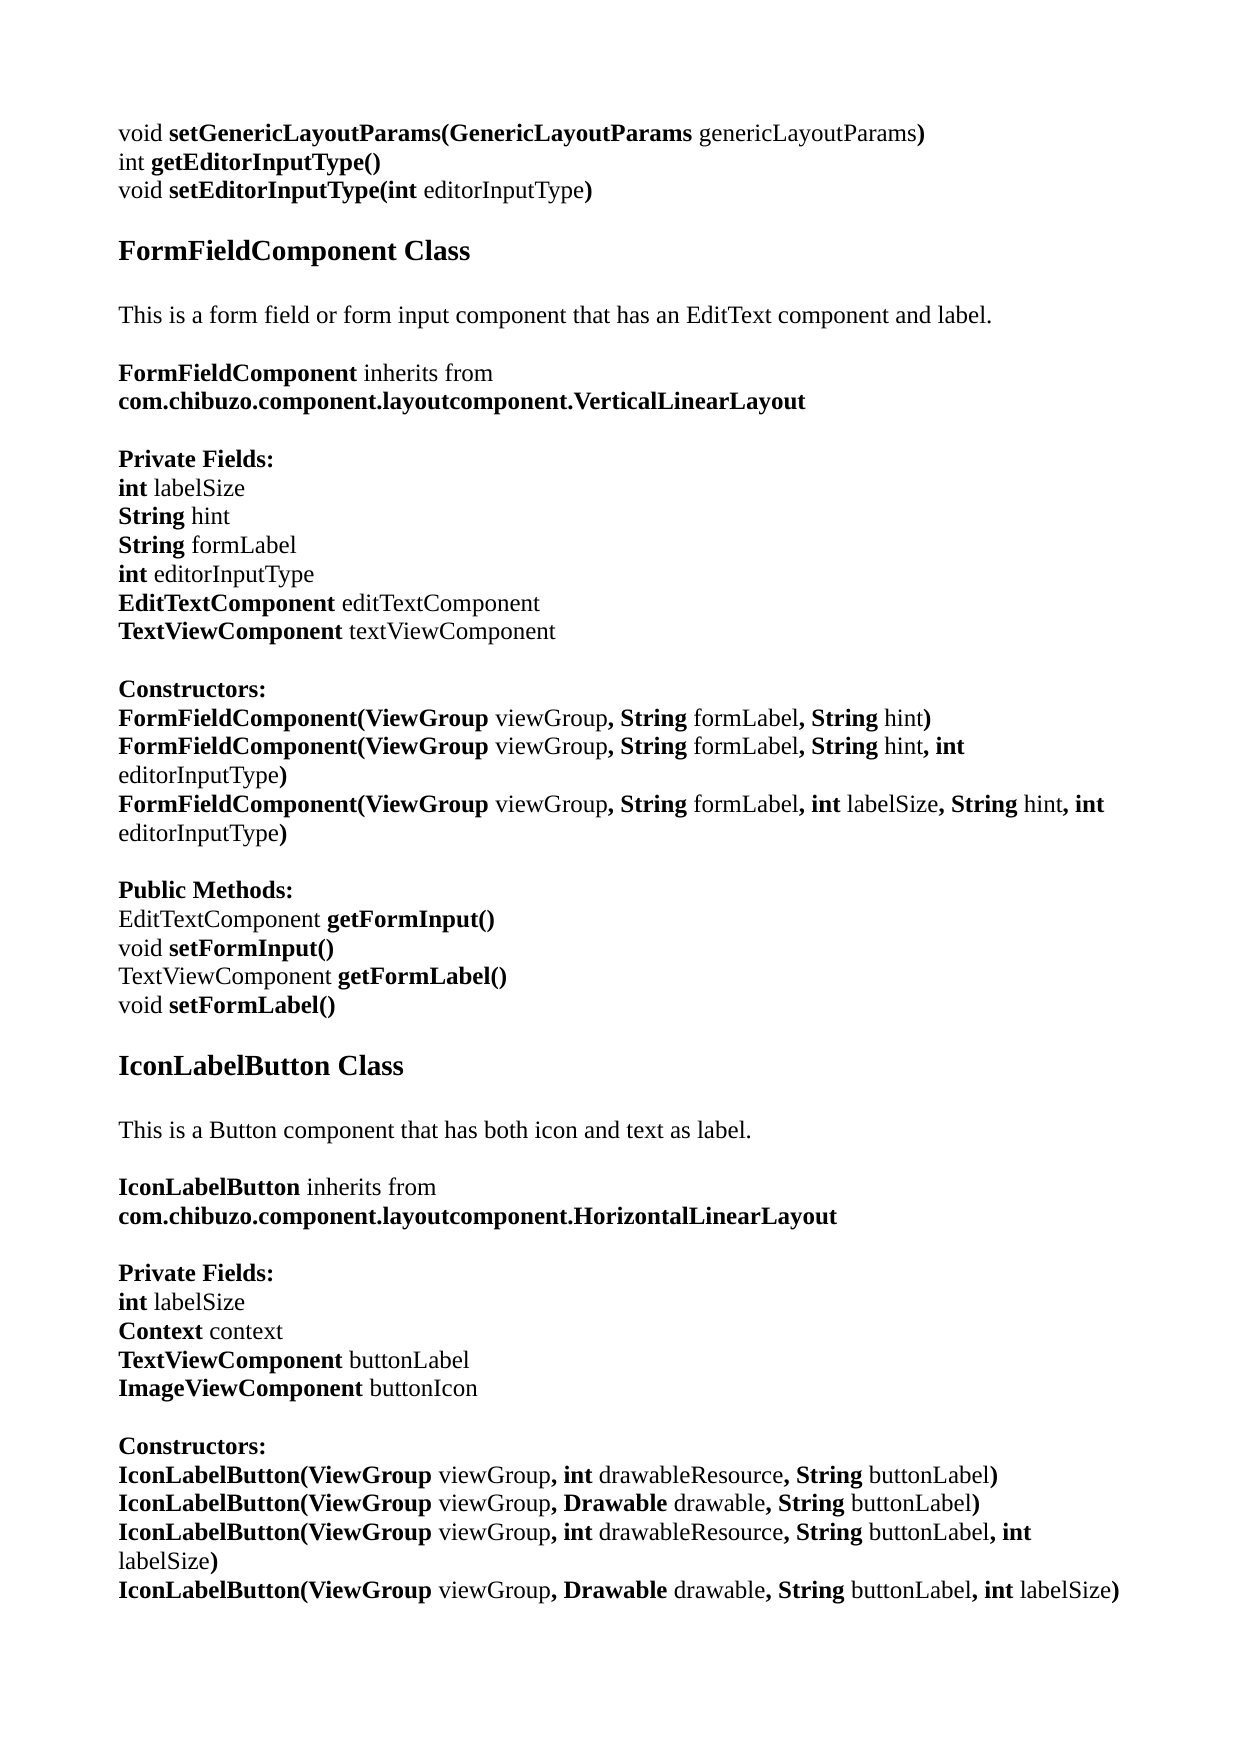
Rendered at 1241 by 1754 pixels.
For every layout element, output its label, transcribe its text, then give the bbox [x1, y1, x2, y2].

text Context context [118, 1316, 1122, 1345]
text IconLabelButton(ViewGroup viewGroup, Drawable drawable, String buttonLabel, int labelSize) [118, 1575, 1122, 1603]
text ImageViewComponent buttonIcon [118, 1373, 1122, 1402]
text TextViewComponent textViewComponent [118, 616, 1122, 645]
text String formLabel [118, 530, 1122, 559]
text IconLabelButton(ViewGroup viewGroup, Drawable drawable, String buttonLabel) [118, 1488, 1122, 1517]
text Private Fields: [118, 444, 1122, 473]
text int labelSize [118, 473, 1122, 501]
text FormFieldComponent(ViewGroup viewGroup, String formLabel, String hint, int editorInputType) [118, 731, 1122, 789]
text void setEditorInputType(int editorInputType) [118, 176, 1122, 204]
text TextViewComponent getFormLabel() [118, 961, 1122, 990]
text FormFieldComponent inherits from com.chibuzo.component.layoutcomponent.VerticalLinearLayout [118, 358, 1122, 415]
text FormFieldComponent Class [118, 233, 1122, 267]
text void setFormLabel() [118, 990, 1122, 1019]
text Private Fields: [118, 1258, 1122, 1287]
text void setGenericLayoutParams(GenericLayoutParams genericLayoutParams) [118, 118, 1122, 147]
text EditTextComponent editTextComponent [118, 588, 1122, 616]
text Public Methods: [118, 875, 1122, 904]
text void setFormInput() [118, 933, 1122, 961]
text int labelSize [118, 1287, 1122, 1316]
text FormFieldComponent(ViewGroup viewGroup, String formLabel, int labelSize, String hint, int editorInputType) [118, 789, 1122, 846]
text String hint [118, 501, 1122, 530]
text FormFieldComponent(ViewGroup viewGroup, String formLabel, String hint) [118, 703, 1122, 731]
text TextViewComponent buttonLabel [118, 1345, 1122, 1373]
text int getEditorInputType() [118, 147, 1122, 176]
text int editorInputType [118, 559, 1122, 588]
text IconLabelButton Class [118, 1048, 1122, 1081]
text IconLabelButton(ViewGroup viewGroup, int drawableResource, String buttonLabel) [118, 1460, 1122, 1488]
text Constructors: [118, 674, 1122, 703]
text Constructors: [118, 1431, 1122, 1460]
text This is a Button component that has both icon and text as label. [118, 1115, 1122, 1143]
text IconLabelButton inherits from com.chibuzo.component.layoutcomponent.HorizontalLinearLayout [118, 1172, 1122, 1230]
text This is a form field or form input component that has an EditText component and label. [118, 300, 1122, 329]
text EditTextComponent getFormInput() [118, 904, 1122, 933]
text IconLabelButton(ViewGroup viewGroup, int drawableResource, String buttonLabel, int labelSize) [118, 1517, 1122, 1575]
